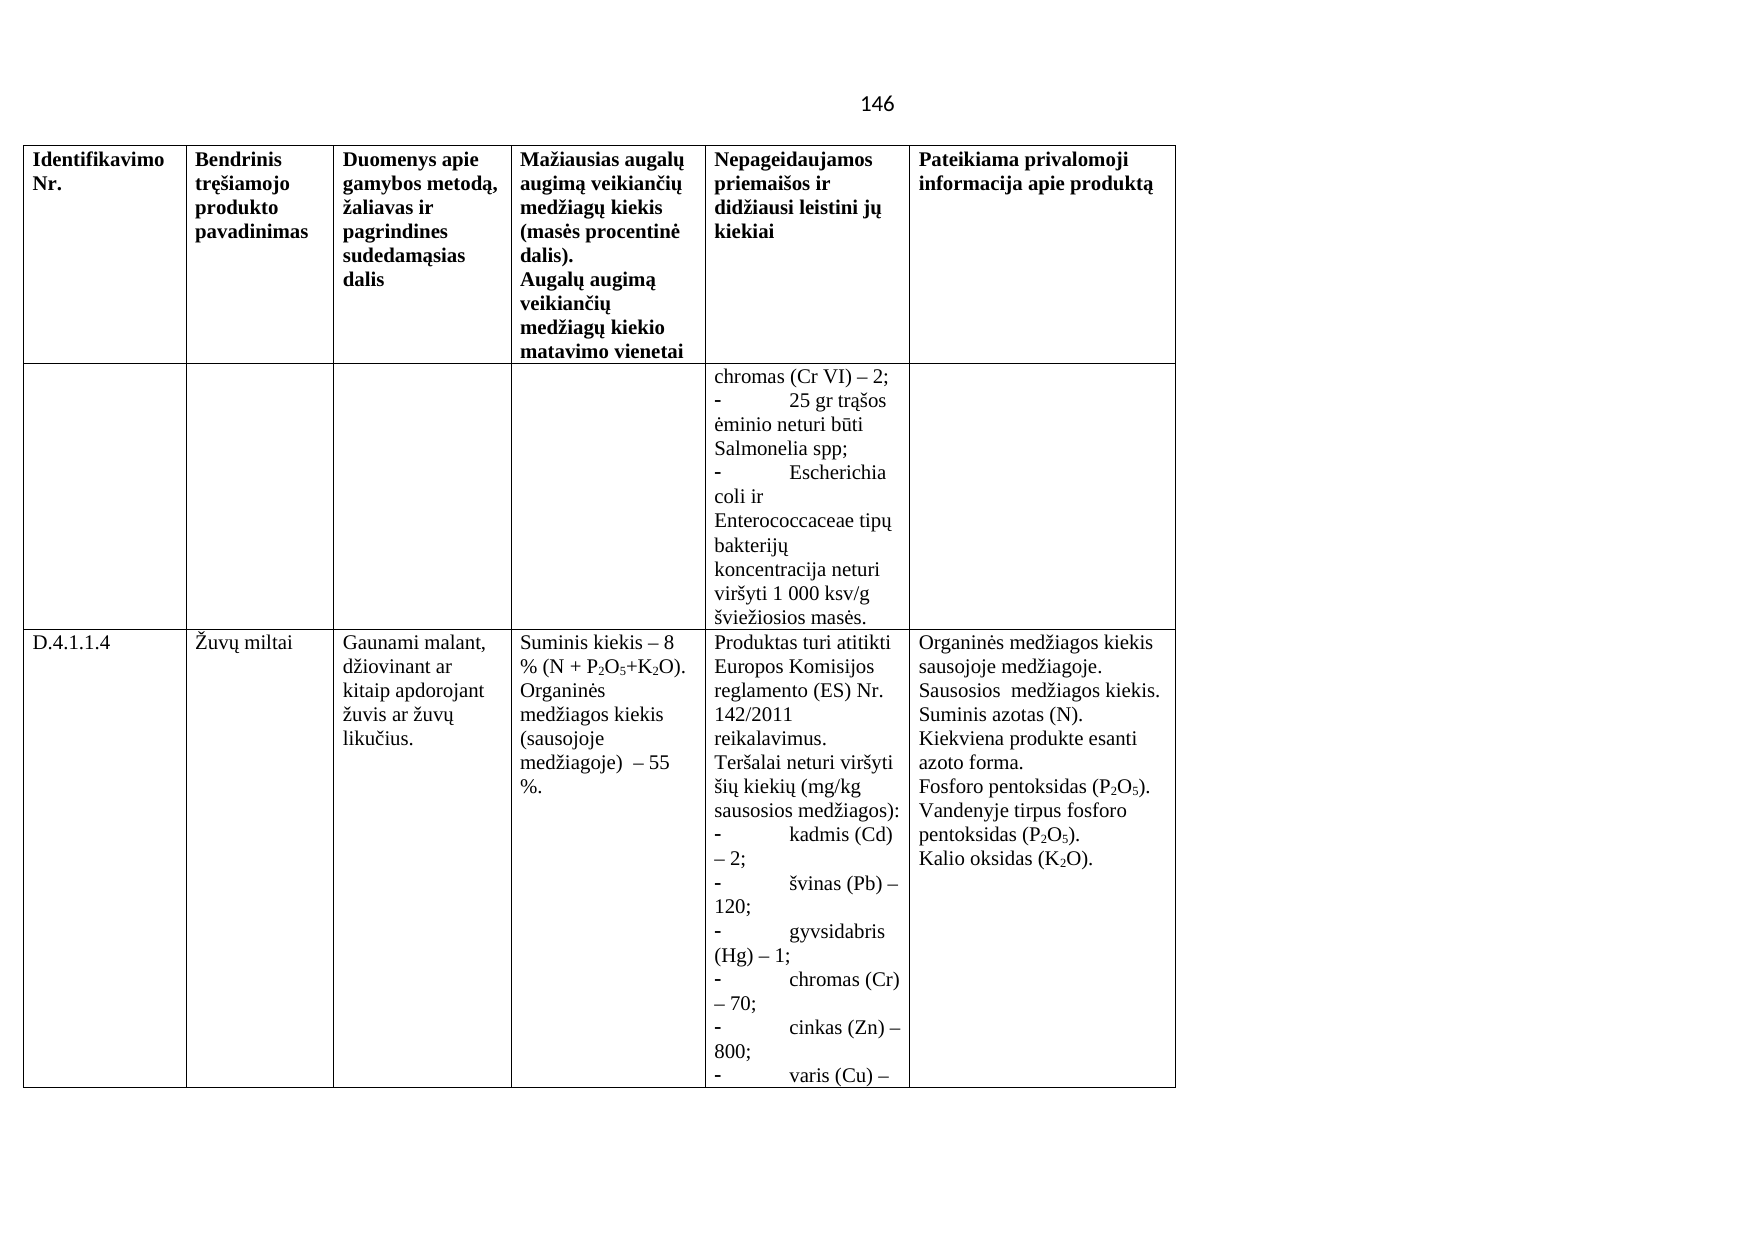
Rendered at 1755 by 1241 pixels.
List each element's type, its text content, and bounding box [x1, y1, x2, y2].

table_cell Suminis kiekis – 8 % (N + P2O5+K2O). Organinės medžiagos kiekis (sausojoje medžiagoje) – 55 %. [512, 630, 705, 1087]
table_cell [24, 364, 186, 629]
table_cell Produktas turi atitikti Europos Komisijos reglamento (ES) Nr. 142/2011 reikalavimus. Teršalai neturi viršyti šių kiekių (mg/kg sausosios medžiagos):  kadmis (Cd) – 2;  švinas (Pb) – 120;  gyvsidabris (Hg) – 1;  chromas (Cr) – 70;  cinkas (Zn) – 800;  varis (Cu) – [706, 630, 909, 1087]
table_header Mažiausias augalų augimą veikiančių medžiagų kiekis (masės procentinė dalis). Augalų augimą veikiančių medžiagų kiekio matavimo vienetai [512, 146, 705, 363]
table_header Bendrinis tręšiamojo produkto pavadinimas [187, 146, 333, 363]
table_cell Žuvų miltai [187, 630, 333, 1087]
table_cell Gaunami malant, džiovinant ar kitaip apdorojant žuvis ar žuvų likučius. [334, 630, 511, 1087]
table_header Duomenys apie gamybos metodą, žaliavas ir pagrindines sudedamąsias dalis [334, 146, 511, 363]
table_cell [187, 364, 333, 629]
table_header Pateikiama privalomoji informacija apie produktą [910, 146, 1175, 363]
table_cell D.4.1.1.4 [24, 630, 186, 1087]
table_cell [512, 364, 705, 629]
table_header Identifikavimo Nr. [24, 146, 186, 363]
table_cell [334, 364, 511, 629]
table_cell Organinės medžiagos kiekis sausojoje medžiagoje. Sausosios medžiagos kiekis. Suminis azotas (N). Kiekviena produkte esanti azoto forma. Fosforo pentoksidas (P2O5). Vandenyje tirpus fosforo pentoksidas (P2O5). Kalio oksidas (K2O). [910, 630, 1175, 1087]
table_cell chromas (Cr VI) – 2;  25 gr trąšos ėminio neturi būti Salmonelia spp;  Escherichia coli ir Enterococcaceae tipų bakterijų koncentracija neturi viršyti 1 000 ksv/g šviežiosios masės. [706, 364, 909, 629]
table_cell [910, 364, 1175, 629]
table_header Nepageidaujamos priemaišos ir didžiausi leistini jų kiekiai [706, 146, 909, 363]
